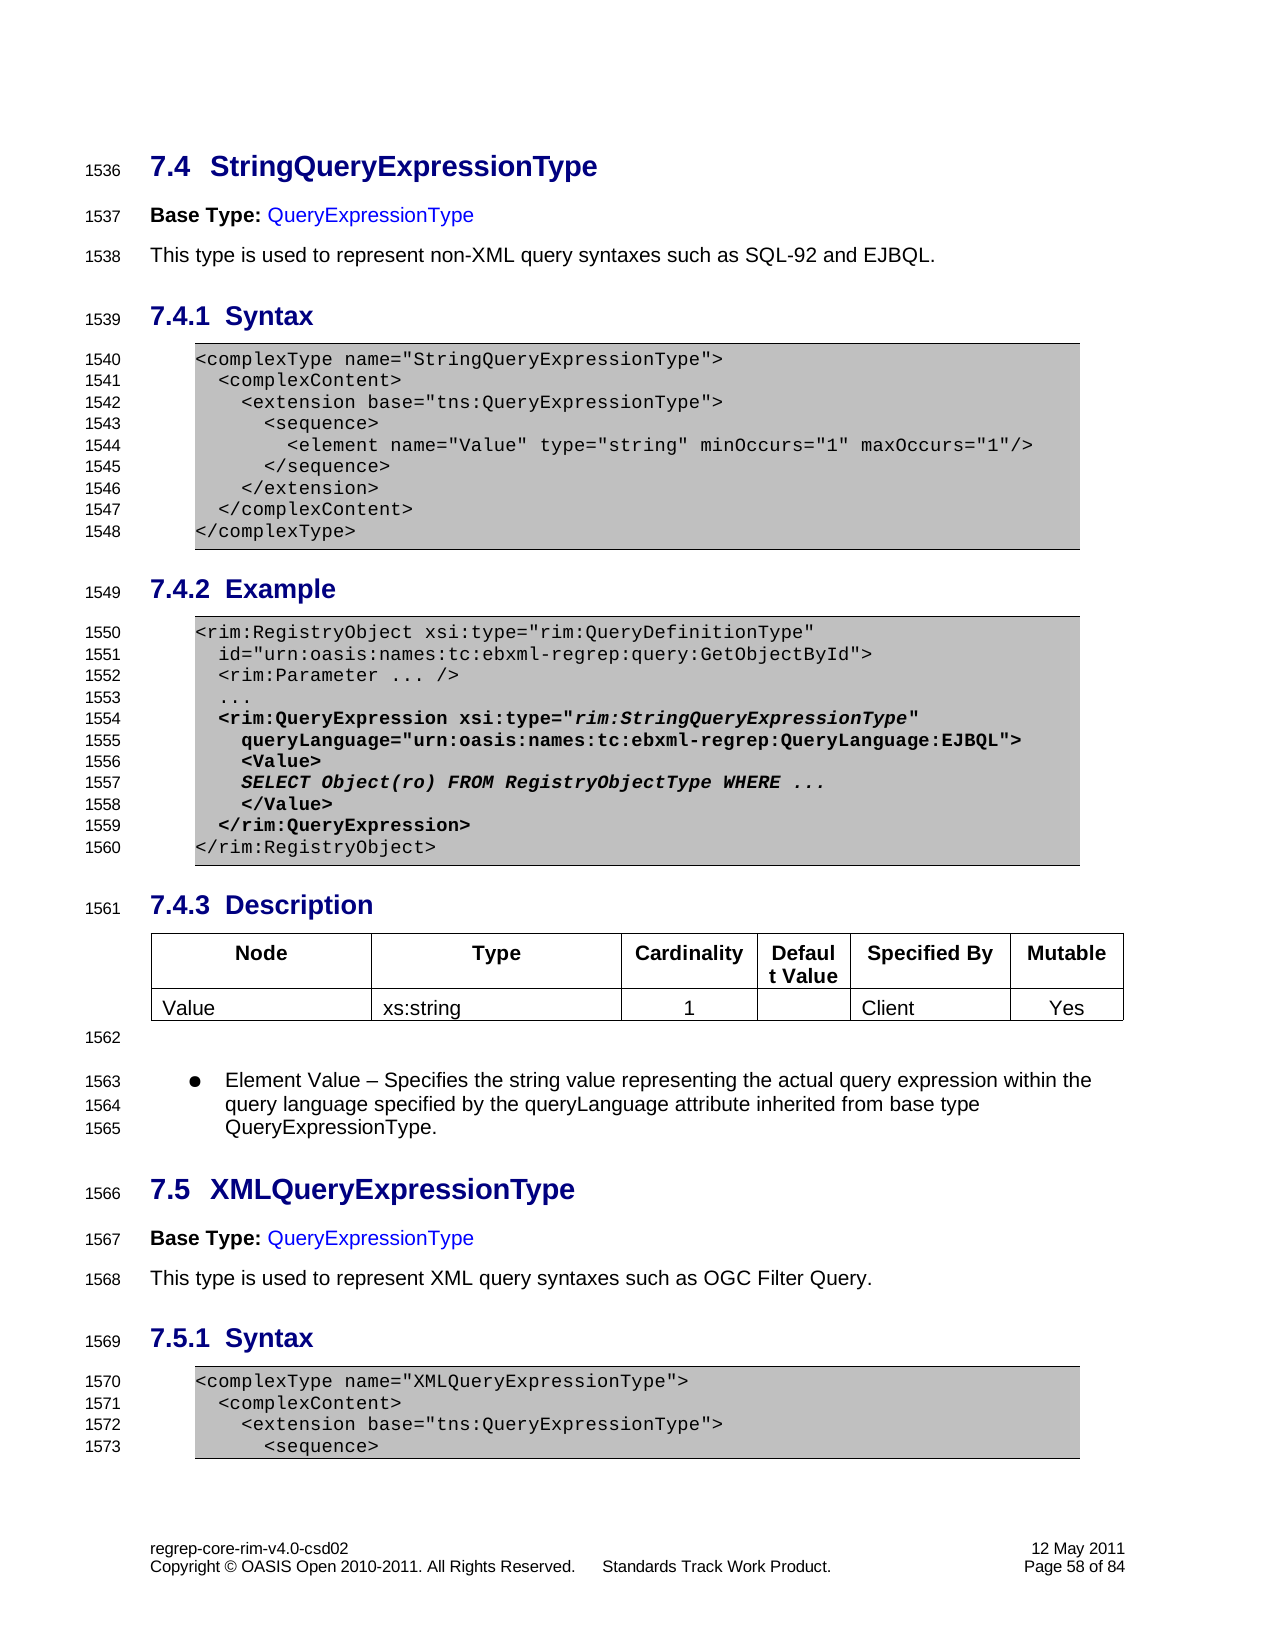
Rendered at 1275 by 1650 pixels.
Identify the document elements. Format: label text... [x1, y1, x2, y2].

subtitle Syntax [150, 1323, 1125, 1353]
text </sequence> [195, 450, 1080, 472]
text </complexType> [195, 514, 1080, 549]
text </rim:RegistryObject> [195, 831, 1080, 865]
text <rim:QueryExpression xsi:type="rim:StringQueryExpressionType" [195, 702, 1080, 723]
text <extension base="tns:QueryExpressionType"> [195, 1408, 1080, 1430]
table_cell Client [851, 989, 1010, 1020]
table_cell xs:string [372, 989, 621, 1020]
text This type is used to represent XML query syntaxes such as OGC Filter Query. [150, 1266, 1125, 1290]
text <sequence> [195, 1430, 1080, 1458]
table_header Mutable [1011, 934, 1123, 988]
text <element name="Value" type="string" minOccurs="1" maxOccurs="1"/> [195, 429, 1080, 450]
text <complexType name="StringQueryExpressionType"> [195, 344, 1080, 364]
table_cell Yes [1011, 989, 1123, 1020]
text <extension base="tns:QueryExpressionType"> [195, 386, 1080, 407]
text <sequence> [195, 407, 1080, 429]
text <rim:Parameter ... /> [195, 659, 1080, 681]
text </extension> [195, 472, 1080, 493]
table_header Default Value [758, 934, 850, 988]
text </rim:QueryExpression> [195, 809, 1080, 831]
text queryLanguage="urn:oasis:names:tc:ebxml-regrep:QueryLanguage:EJBQL"> [195, 723, 1080, 745]
text ... [195, 681, 1080, 702]
text <rim:RegistryObject xsi:type="rim:QueryDefinitionType" [195, 617, 1080, 638]
text <complexContent> [195, 1387, 1080, 1408]
table_cell [758, 989, 850, 1020]
text This type is used to represent non-XML query syntaxes such as SQL-92 and EJBQL. [150, 243, 1125, 267]
table_cell Value [152, 989, 371, 1020]
list Element Value – Specifies the string value representing the actual query expression within the query language specified by the queryLanguage attribute inherited from base type QueryExpressionType. [187, 1069, 1125, 1139]
table_header Type [372, 934, 621, 988]
text <Value> [195, 745, 1080, 766]
text SELECT Object(ro) FROM RegistryObjectType WHERE ... [195, 766, 1080, 788]
text id="urn:oasis:names:tc:ebxml-regrep:query:GetObjectById"> [195, 638, 1080, 659]
text </complexContent> [195, 493, 1080, 514]
subtitle Syntax [150, 300, 1125, 330]
table_cell 1 [622, 989, 757, 1020]
text </Value> [195, 788, 1080, 809]
table_header Specified By [851, 934, 1010, 988]
text <complexType name="XMLQueryExpressionType"> [195, 1367, 1080, 1387]
text Base Type: QueryExpressionType [150, 1226, 1125, 1249]
subtitle Example [150, 574, 1125, 604]
text <complexContent> [195, 364, 1080, 386]
subtitle XMLQueryExpressionType [150, 1173, 1125, 1205]
text Base Type: QueryExpressionType [150, 203, 1125, 227]
subtitle Description [150, 890, 1125, 920]
table_header Cardinality [622, 934, 757, 988]
table_header Node [152, 934, 371, 988]
subtitle StringQueryExpressionType [150, 150, 1125, 182]
